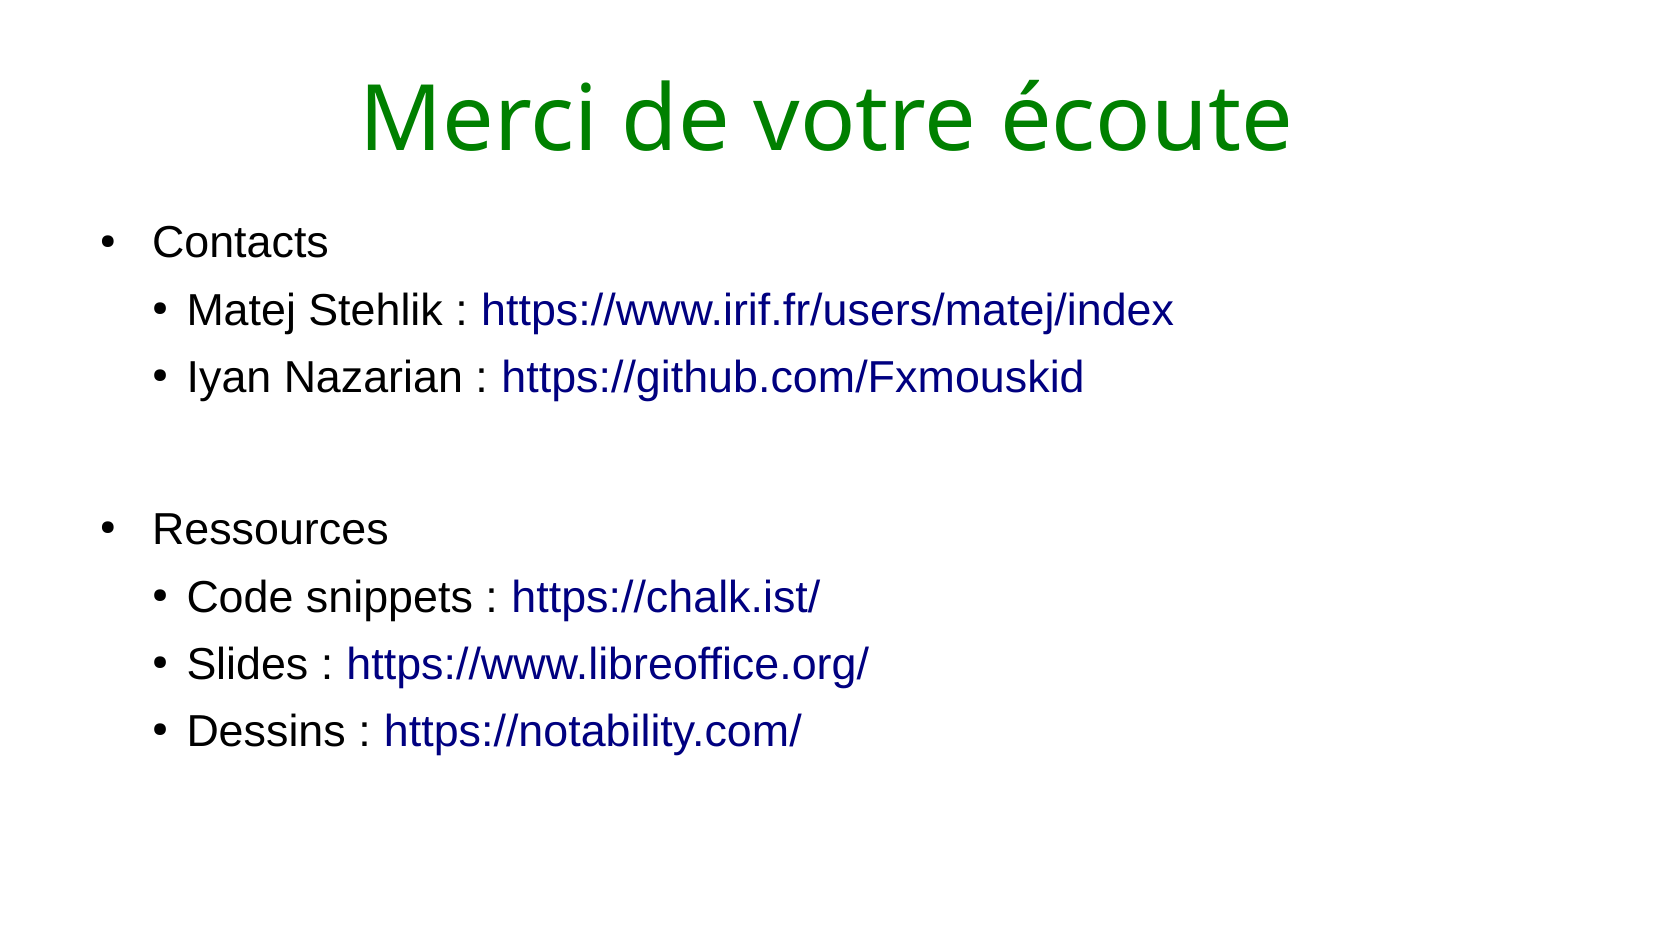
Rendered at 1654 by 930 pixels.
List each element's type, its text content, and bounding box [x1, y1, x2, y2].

list Contacts Matej Stehlik : https://www.irif.fr/users/matej/index Iyan Nazarian : https://github.com/Fxmouskid Ressources Code snippets : https://chalk.ist/ Slides : https://www.libreoffice.org/ Dessins : https://notability.com/ [82, 217, 1571, 757]
title Merci de votre écoute [82, 36, 1571, 193]
